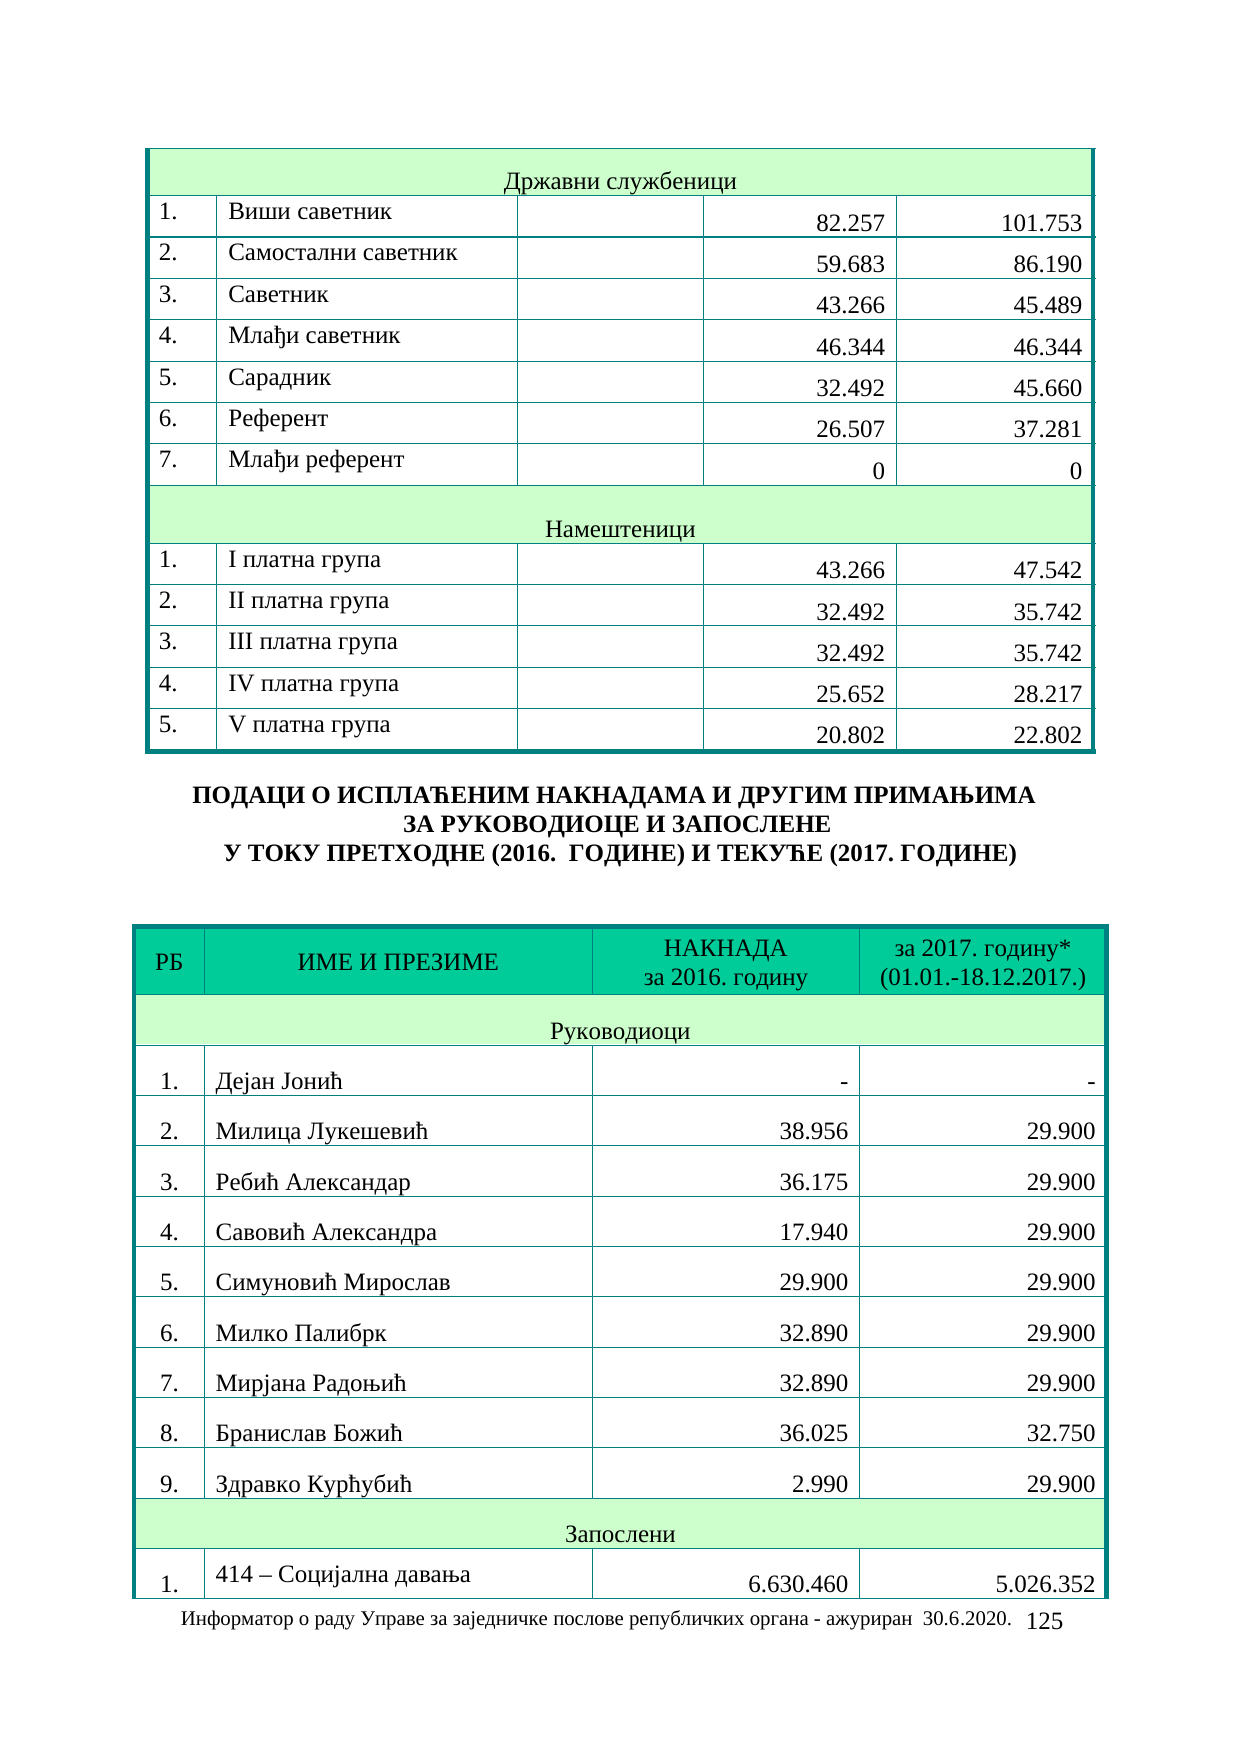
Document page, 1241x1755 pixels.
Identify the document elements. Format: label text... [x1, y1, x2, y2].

table_cell 32.492 [704, 362, 896, 402]
table_cell 6. [136, 1297, 204, 1346]
table_cell 2.990 [593, 1448, 859, 1497]
table_cell [518, 320, 703, 361]
table_cell 2. [136, 1096, 204, 1145]
table_cell 46.344 [897, 320, 1091, 361]
table_header НАКНАДА за 2016. годину [593, 929, 859, 994]
table_cell [518, 196, 703, 236]
table_cell 1. [150, 544, 216, 584]
table_cell 86.190 [897, 238, 1091, 278]
table_cell 6.630.460 [593, 1549, 859, 1598]
table_cell Симуновић Мирослав [205, 1247, 592, 1296]
table_cell 4. [150, 320, 216, 361]
table_cell 1. [136, 1549, 204, 1598]
text У ТОКУ ПРЕТХОДНЕ (2016. ГОДИНЕ) И ТЕКУЋЕ (2017. ГОДИНЕ) [177, 838, 1063, 867]
table_cell 32.890 [593, 1348, 859, 1397]
table_cell Милица Лукешевић [205, 1096, 592, 1145]
table_cell Руководиоци [136, 995, 1104, 1044]
table_cell Бранислав Божић [205, 1398, 592, 1447]
table_cell [518, 544, 703, 584]
table_cell 22.802 [897, 709, 1091, 749]
table_cell Мирјана Радоњић [205, 1348, 592, 1397]
table_cell Млађи референт [217, 444, 517, 484]
table_cell 43.266 [704, 544, 896, 584]
table_cell 32.750 [860, 1398, 1104, 1447]
table_header ИМЕ И ПРЕЗИМЕ [205, 929, 592, 994]
table_cell 17.940 [593, 1197, 859, 1246]
table_cell Самостални саветник [217, 238, 517, 278]
table_cell Запослени [136, 1499, 1104, 1548]
table_cell 29.900 [860, 1297, 1104, 1346]
table_cell Милко Палибрк [205, 1297, 592, 1346]
table_cell Виши саветник [217, 196, 517, 236]
table_cell 47.542 [897, 544, 1091, 584]
table_cell 59.683 [704, 238, 896, 278]
table_cell [518, 279, 703, 319]
table_cell [518, 362, 703, 402]
table_cell 45.660 [897, 362, 1091, 402]
table_cell [518, 668, 703, 708]
table_cell 101.753 [897, 196, 1091, 236]
table_cell 46.344 [704, 320, 896, 361]
table_cell 0 [704, 444, 896, 484]
table_cell - [593, 1046, 859, 1095]
table_cell Саветник [217, 279, 517, 319]
table_cell 36.025 [593, 1398, 859, 1447]
table_cell 29.900 [860, 1247, 1104, 1296]
table_cell 0 [897, 444, 1091, 484]
table_cell 9. [136, 1448, 204, 1497]
table_cell I платна група [217, 544, 517, 584]
table_cell 35.742 [897, 626, 1091, 667]
table_cell 36.175 [593, 1146, 859, 1196]
table_cell [518, 403, 703, 443]
table_cell [518, 709, 703, 749]
table_cell 5.026.352 [860, 1549, 1104, 1598]
table_cell 45.489 [897, 279, 1091, 319]
table_cell 5. [150, 362, 216, 402]
table_cell 3. [150, 279, 216, 319]
table_cell 8. [136, 1398, 204, 1447]
table_cell IV платна група [217, 668, 517, 708]
table_cell 1. [150, 196, 216, 236]
table_cell II платна група [217, 585, 517, 625]
table_cell Намештеници [150, 486, 1091, 543]
table_cell 29.900 [860, 1096, 1104, 1145]
table_cell 29.900 [860, 1146, 1104, 1196]
table_cell 4. [150, 668, 216, 708]
table_cell 35.742 [897, 585, 1091, 625]
table_cell 32.890 [593, 1297, 859, 1346]
table_cell 414 – Социјална давања [205, 1549, 592, 1598]
table_cell 29.900 [860, 1197, 1104, 1246]
table_cell 26.507 [704, 403, 896, 443]
table_cell 28.217 [897, 668, 1091, 708]
table_cell Сарадник [217, 362, 517, 402]
table_cell 29.900 [593, 1247, 859, 1296]
table_cell 29.900 [860, 1348, 1104, 1397]
table_cell [518, 585, 703, 625]
table_header за 2017. годину* (01.01.-18.12.2017.) [860, 929, 1104, 994]
table_cell III платна група [217, 626, 517, 667]
table_cell Дејан Јонић [205, 1046, 592, 1095]
table_cell 7. [150, 444, 216, 484]
table_cell 4. [136, 1197, 204, 1246]
table_cell Савовић Александра [205, 1197, 592, 1246]
table_cell 32.492 [704, 585, 896, 625]
table_cell 7. [136, 1348, 204, 1397]
table_cell Млађи саветник [217, 320, 517, 361]
table_cell [518, 238, 703, 278]
table_cell 38.956 [593, 1096, 859, 1145]
table_cell 82.257 [704, 196, 896, 236]
table_cell 25.652 [704, 668, 896, 708]
table_cell [518, 626, 703, 667]
table_cell [518, 444, 703, 484]
table_header РБ [136, 929, 204, 994]
table_cell V платна група [217, 709, 517, 749]
table_cell 5. [150, 709, 216, 749]
table_cell 2. [150, 238, 216, 278]
table_cell 43.266 [704, 279, 896, 319]
table_cell - [860, 1046, 1104, 1095]
table_cell 3. [150, 626, 216, 667]
table_cell Ребић Александар [205, 1146, 592, 1196]
table_cell Државни службеници [150, 149, 1091, 195]
table_cell 37.281 [897, 403, 1091, 443]
table_cell 1. [136, 1046, 204, 1095]
text ЗА РУКОВОДИОЦЕ И ЗАПОСЛЕНЕ [177, 809, 1063, 838]
table_cell 32.492 [704, 626, 896, 667]
table_cell Здравко Курћубић [205, 1448, 592, 1497]
table_cell 20.802 [704, 709, 896, 749]
table_cell 6. [150, 403, 216, 443]
table_cell 2. [150, 585, 216, 625]
text ПОДАЦИ О ИСПЛАЋЕНИМ НАКНАДАМА И ДРУГИМ ПРИМАЊИМА [177, 780, 1063, 809]
table_cell Референт [217, 403, 517, 443]
table_cell 29.900 [860, 1448, 1104, 1497]
table_cell 3. [136, 1146, 204, 1196]
table_cell 5. [136, 1247, 204, 1296]
